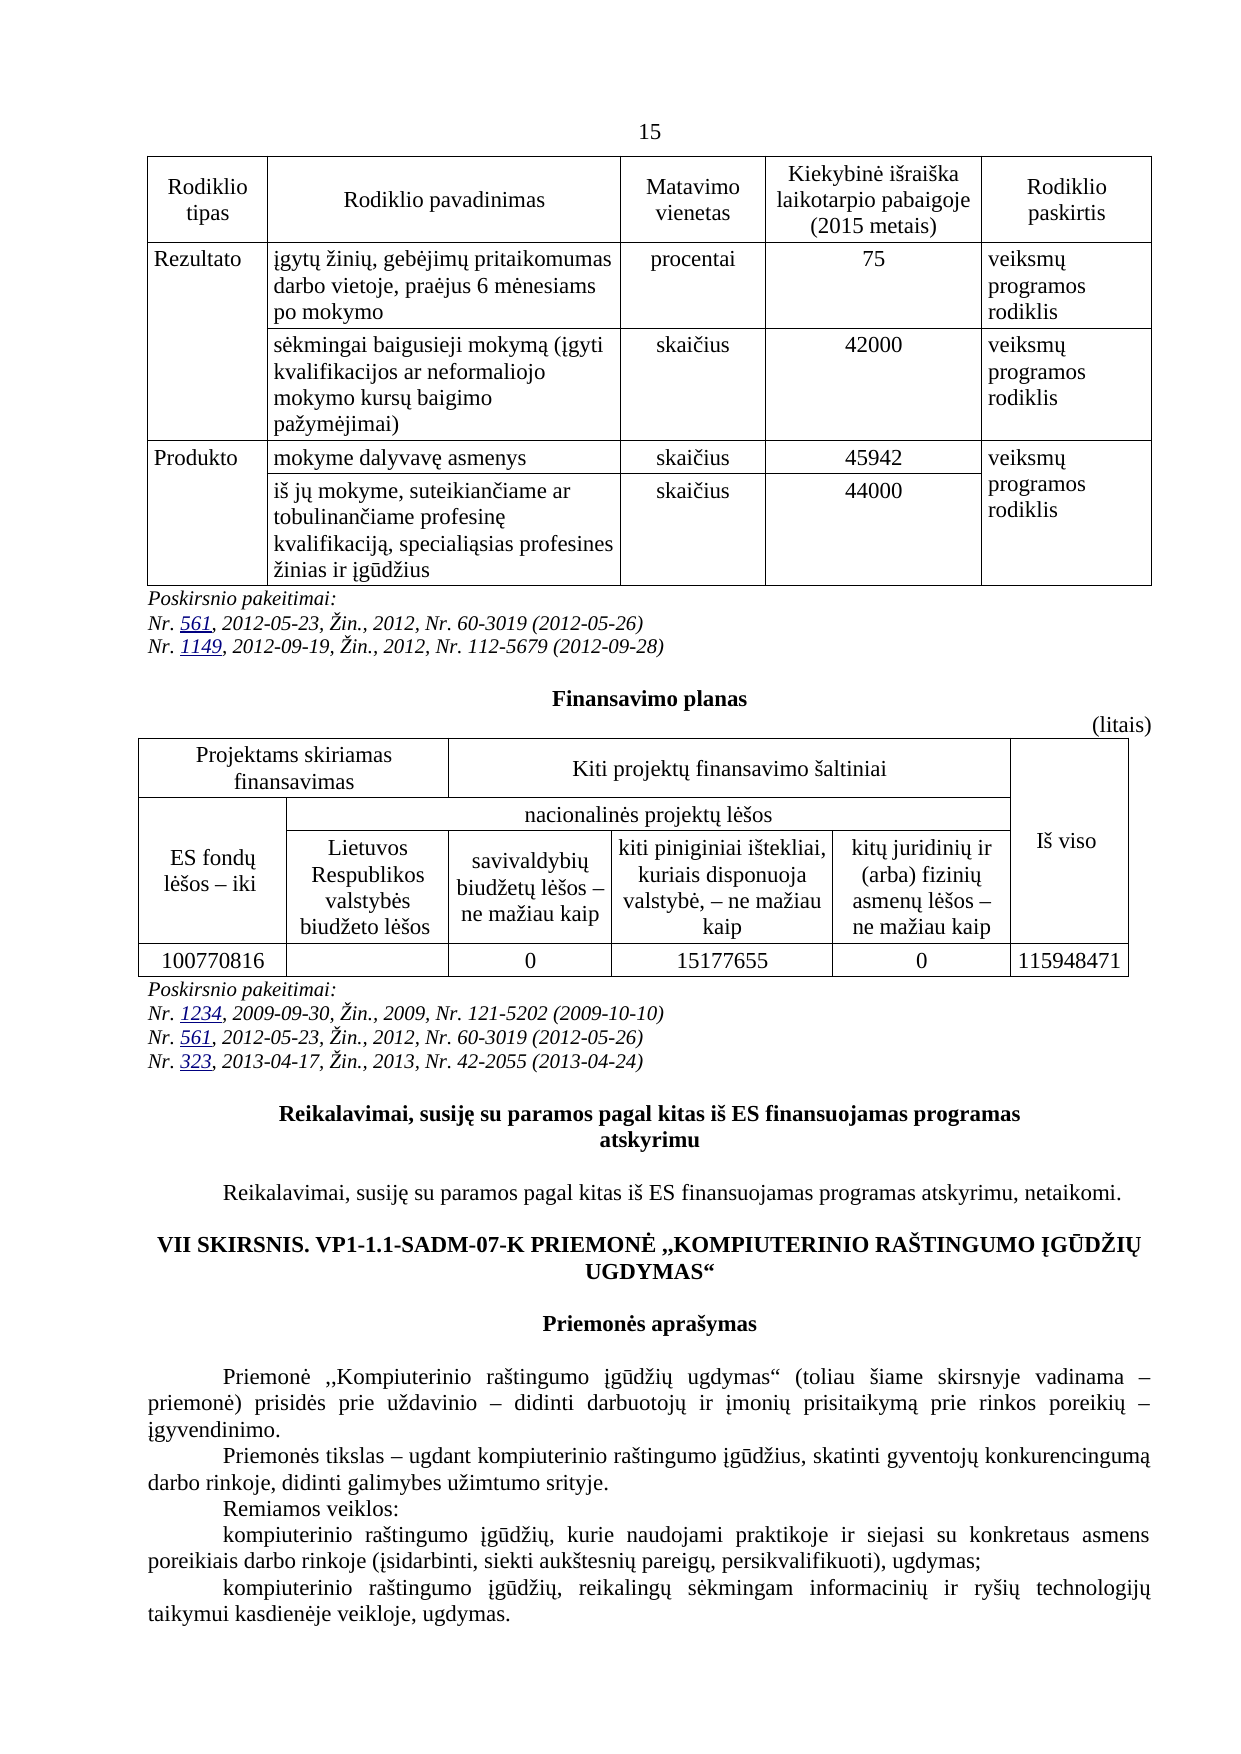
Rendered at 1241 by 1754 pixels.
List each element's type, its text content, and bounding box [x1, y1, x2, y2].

text Finansavimo planas [148, 685, 1152, 711]
table_cell įgytų žinių, gebėjimų pritaikomumas darbo vietoje, praėjus 6 mėnesiams po mokymo [268, 243, 620, 327]
table_cell 15177655 [612, 944, 832, 976]
table_cell skaičius [621, 474, 765, 585]
text kompiuterinio raštingumo įgūdžių, kurie naudojami praktikoje ir siejasi su konkretaus asmens poreikiais darbo rinkoje (įsidarbinti, siekti aukštesnių pareigų, persikvalifikuoti), ugdymas; [148, 1521, 1152, 1574]
table_cell Produkto [148, 441, 267, 585]
table_cell 42000 [766, 329, 981, 440]
table_cell sėkmingai baigusieji mokymą (įgyti kvalifikacijos ar neformaliojo mokymo kursų baigimo pažymėjimai) [268, 329, 620, 440]
table_cell savivaldybių biudžetų lėšos – ne mažiau kaip [449, 831, 611, 943]
table_cell Lietuvos Respublikos valstybės biudžeto lėšos [287, 831, 448, 943]
table_cell [287, 944, 448, 976]
table_cell kitų juridinių ir (arba) fizinių asmenų lėšos – ne mažiau kaip [833, 831, 1010, 943]
table_cell 0 [449, 944, 611, 976]
subtitle VII SKIRSNIS. VP1-1.1-SADM-07-K PRIEMONĖ ,,KOMPIUTERINIO RAŠTINGUMO ĮGŪDŽIŲ UGDYMAS“ [148, 1231, 1152, 1284]
table_cell mokyme dalyvavę asmenys [268, 441, 620, 473]
text Nr. 561, 2012-05-23, Žin., 2012, Nr. 60-3019 (2012-05-26) [148, 610, 1152, 634]
table_cell nacionalinės projektų lėšos [287, 798, 1010, 830]
text Poskirsnio pakeitimai: [148, 586, 1152, 610]
table_cell skaičius [621, 329, 765, 440]
table_cell veiksmų programos rodiklis [982, 243, 1151, 327]
table_cell kiti piniginiai ištekliai, kuriais disponuoja valstybė, – ne mažiau kaip [612, 831, 832, 943]
text Priemonės tikslas – ugdant kompiuterinio raštingumo įgūdžius, skatinti gyventojų konkurencingumą darbo rinkoje, didinti galimybes užimtumo srityje. [148, 1442, 1152, 1495]
table_cell Rezultato [148, 243, 267, 440]
text Nr. 561, 2012-05-23, Žin., 2012, Nr. 60-3019 (2012-05-26) [148, 1025, 1152, 1049]
table_header Matavimo vienetas [621, 157, 765, 242]
table_header Kiti projektų finansavimo šaltiniai [449, 739, 1010, 797]
text Nr. 1234, 2009-09-30, Žin., 2009, Nr. 121-5202 (2009-10-10) [148, 1001, 1152, 1025]
table_header Rodiklio pavadinimas [268, 157, 620, 242]
table_cell veiksmų programos rodiklis [982, 441, 1151, 585]
text kompiuterinio raštingumo įgūdžių, reikalingų sėkmingam informacinių ir ryšių technologijų taikymui kasdienėje veikloje, ugdymas. [148, 1574, 1152, 1627]
text Remiamos veiklos: [148, 1495, 1152, 1521]
text Reikalavimai, susiję su paramos pagal kitas iš ES finansuojamas programas atskyrimu [148, 1099, 1152, 1152]
table_cell ES fondų lėšos – iki [139, 798, 286, 943]
table_header Projektams skiriamas finansavimas [139, 739, 448, 797]
table_cell 100770816 [139, 944, 286, 976]
table_cell 0 [833, 944, 1010, 976]
table_cell skaičius [621, 441, 765, 473]
table_cell 75 [766, 243, 981, 327]
text Nr. 1149, 2012-09-19, Žin., 2012, Nr. 112-5679 (2012-09-28) [148, 634, 1152, 658]
table_cell 45942 [766, 441, 981, 473]
text (litais) [148, 711, 1152, 738]
text Priemonės aprašymas [148, 1310, 1152, 1337]
table_cell 115948471 [1011, 944, 1128, 976]
table_header Rodiklio paskirtis [982, 157, 1151, 242]
table_header Rodiklio tipas [148, 157, 267, 242]
table_cell iš jų mokyme, suteikiančiame ar tobulinančiame profesinę kvalifikaciją, specialiąsias profesines žinias ir įgūdžius [268, 474, 620, 585]
table_cell procentai [621, 243, 765, 327]
text Reikalavimai, susiję su paramos pagal kitas iš ES finansuojamas programas atskyrimu, netaikomi. [148, 1179, 1152, 1205]
table_cell veiksmų programos rodiklis [982, 329, 1151, 440]
table_header Kiekybinė išraiška laikotarpio pabaigoje (2015 metais) [766, 157, 981, 242]
text Poskirsnio pakeitimai: [148, 977, 1152, 1001]
text Nr. 323, 2013-04-17, Žin., 2013, Nr. 42-2055 (2013-04-24) [148, 1049, 1152, 1073]
table_cell 44000 [766, 474, 981, 585]
text Priemonė ,,Kompiuterinio raštingumo įgūdžių ugdymas“ (toliau šiame skirsnyje vadinama – priemonė) prisidės prie uždavinio – didinti darbuotojų ir įmonių prisitaikymą prie rinkos poreikių – įgyvendinimo. [148, 1363, 1152, 1442]
table_header Iš viso [1011, 739, 1128, 943]
